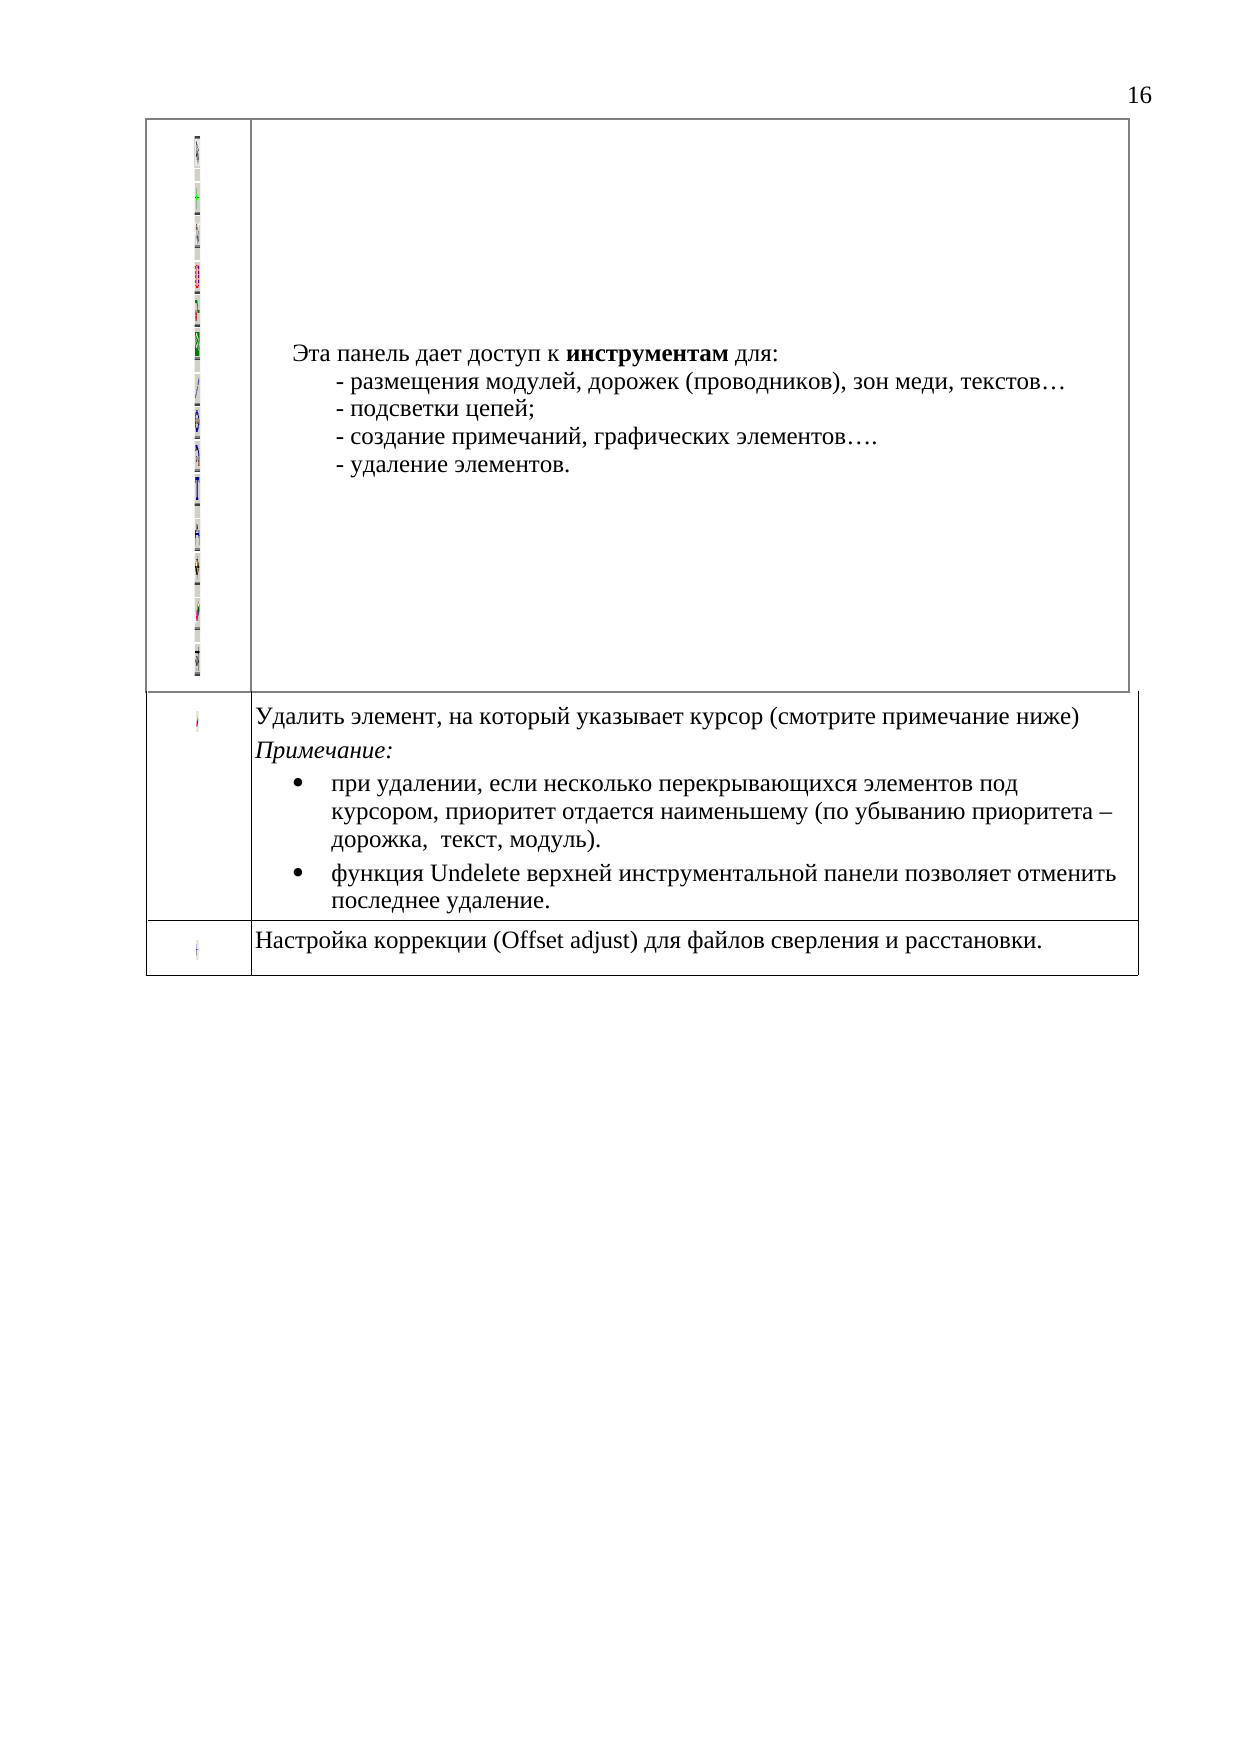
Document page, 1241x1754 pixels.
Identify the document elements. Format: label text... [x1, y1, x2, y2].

table_header [147, 120, 250, 691]
table_header [1130, 118, 1138, 691]
table_cell [147, 692, 251, 920]
picture [194, 135, 201, 676]
table_cell [147, 921, 251, 974]
table_cell Настройка коррекции (Offset adjust) для файлов сверления и расстановки. [252, 921, 1138, 974]
table_header Эта панель дает доступ к инструментам для: - размещения модулей, дорожек (проводников), зон меди, текстов… - подсветки цепей; - создание примечаний, графических элементов…. - удаление элементов. [252, 120, 1128, 691]
table_cell Удалить элемент, на который указывает курсор (смотрите примечание ниже) Примечание: при удалении, если несколько перекрывающихся элементов под курсором, приоритет отдается наименьшему (по убыванию приоритета – дорожка, текст, модуль). функция Undelete верхней инструментальной панели позволяет отменить последнее удаление. [252, 691, 1138, 920]
